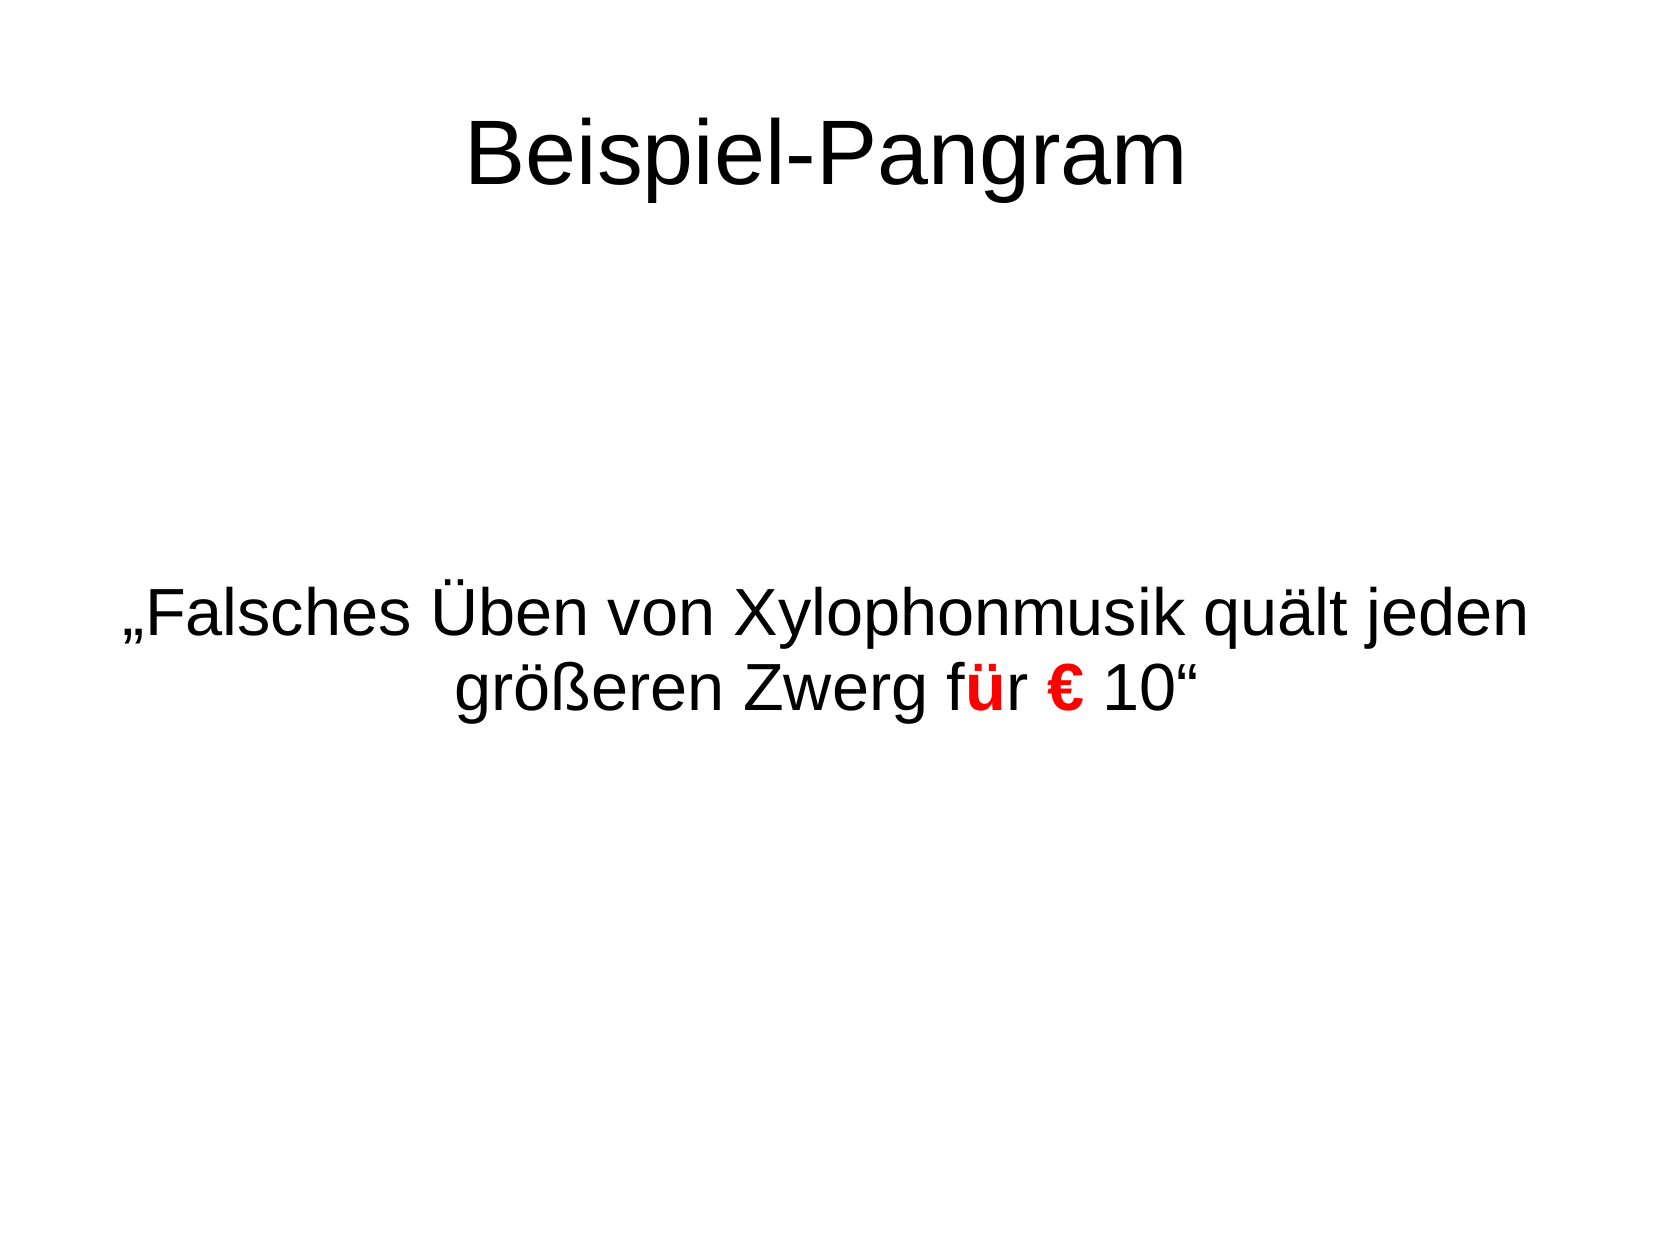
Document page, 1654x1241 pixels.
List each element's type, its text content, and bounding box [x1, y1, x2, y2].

title Beispiel-Pangram [82, 49, 1571, 257]
subtitle „Falsches Üben von Xylophonmusik quält jeden größeren Zwerg für € 10“ [82, 290, 1571, 1010]
